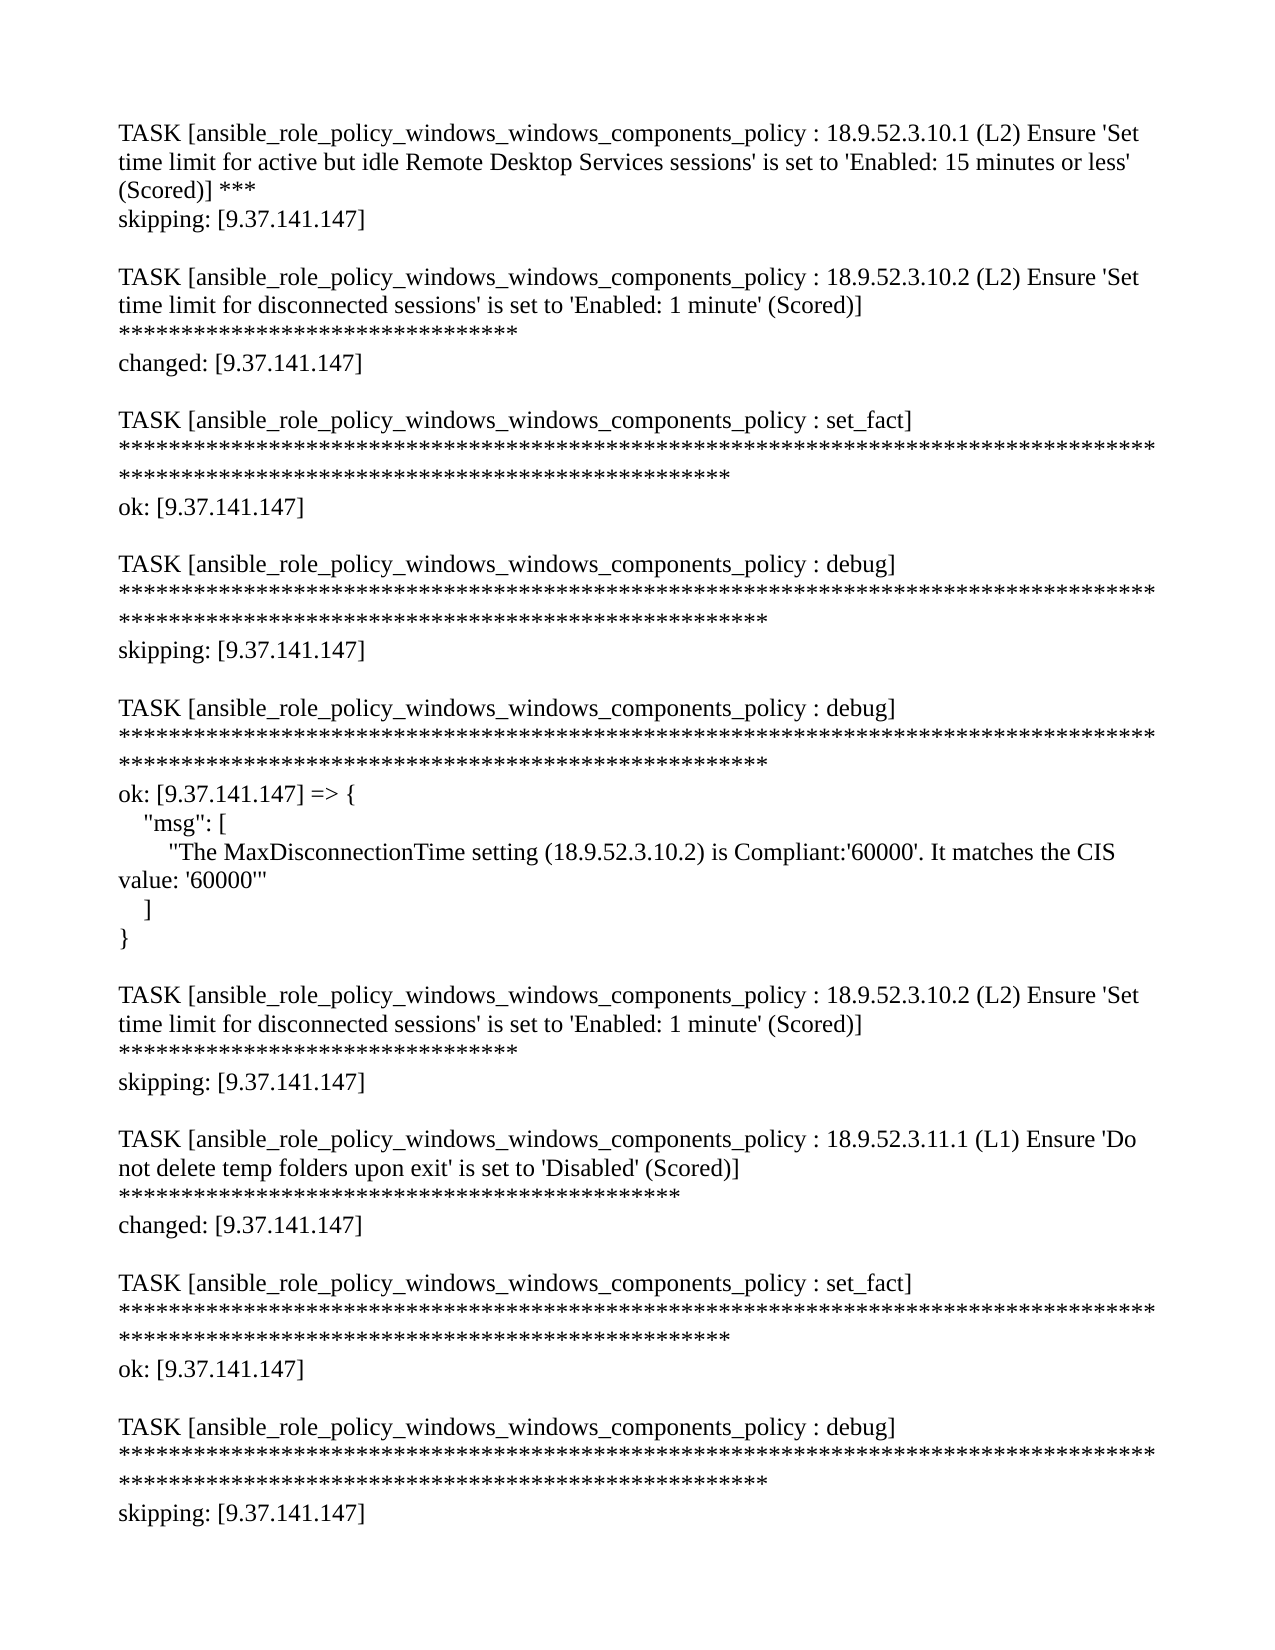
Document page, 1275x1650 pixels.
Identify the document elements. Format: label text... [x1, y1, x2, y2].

text TASK [ansible_role_policy_windows_windows_components_policy : debug] *************************************************************************************************************************************** [118, 549, 1157, 636]
text TASK [ansible_role_policy_windows_windows_components_policy : debug] *************************************************************************************************************************************** [118, 1412, 1157, 1498]
text ok: [9.37.141.147] => { [118, 779, 1157, 808]
text ok: [9.37.141.147] [118, 492, 1157, 521]
text changed: [9.37.141.147] [118, 348, 1157, 377]
text TASK [ansible_role_policy_windows_windows_components_policy : 18.9.52.3.10.2 (L2) Ensure 'Set time limit for disconnected sessions' is set to 'Enabled: 1 minute' (Scored)] ******************************** [118, 262, 1157, 348]
text skipping: [9.37.141.147] [118, 1498, 1157, 1527]
text ok: [9.37.141.147] [118, 1354, 1157, 1383]
text TASK [ansible_role_policy_windows_windows_components_policy : 18.9.52.3.11.1 (L1) Ensure 'Do not delete temp folders upon exit' is set to 'Disabled' (Scored)] ********************************************* [118, 1124, 1157, 1211]
text TASK [ansible_role_policy_windows_windows_components_policy : set_fact] ************************************************************************************************************************************ [118, 406, 1157, 492]
text changed: [9.37.141.147] [118, 1211, 1157, 1239]
text } [118, 923, 1157, 952]
text TASK [ansible_role_policy_windows_windows_components_policy : debug] *************************************************************************************************************************************** [118, 693, 1157, 779]
text skipping: [9.37.141.147] [118, 636, 1157, 664]
text ] [118, 894, 1157, 923]
text "msg": [ [118, 808, 1157, 837]
text "The MaxDisconnectionTime setting (18.9.52.3.10.2) is Compliant:'60000'. It matches the CIS value: '60000'" [118, 837, 1157, 894]
text skipping: [9.37.141.147] [118, 1067, 1157, 1096]
text TASK [ansible_role_policy_windows_windows_components_policy : set_fact] ************************************************************************************************************************************ [118, 1268, 1157, 1354]
text TASK [ansible_role_policy_windows_windows_components_policy : 18.9.52.3.10.2 (L2) Ensure 'Set time limit for disconnected sessions' is set to 'Enabled: 1 minute' (Scored)] ******************************** [118, 981, 1157, 1067]
text TASK [ansible_role_policy_windows_windows_components_policy : 18.9.52.3.10.1 (L2) Ensure 'Set time limit for active but idle Remote Desktop Services sessions' is set to 'Enabled: 15 minutes or less' (Scored)] *** [118, 118, 1157, 204]
text skipping: [9.37.141.147] [118, 204, 1157, 233]
